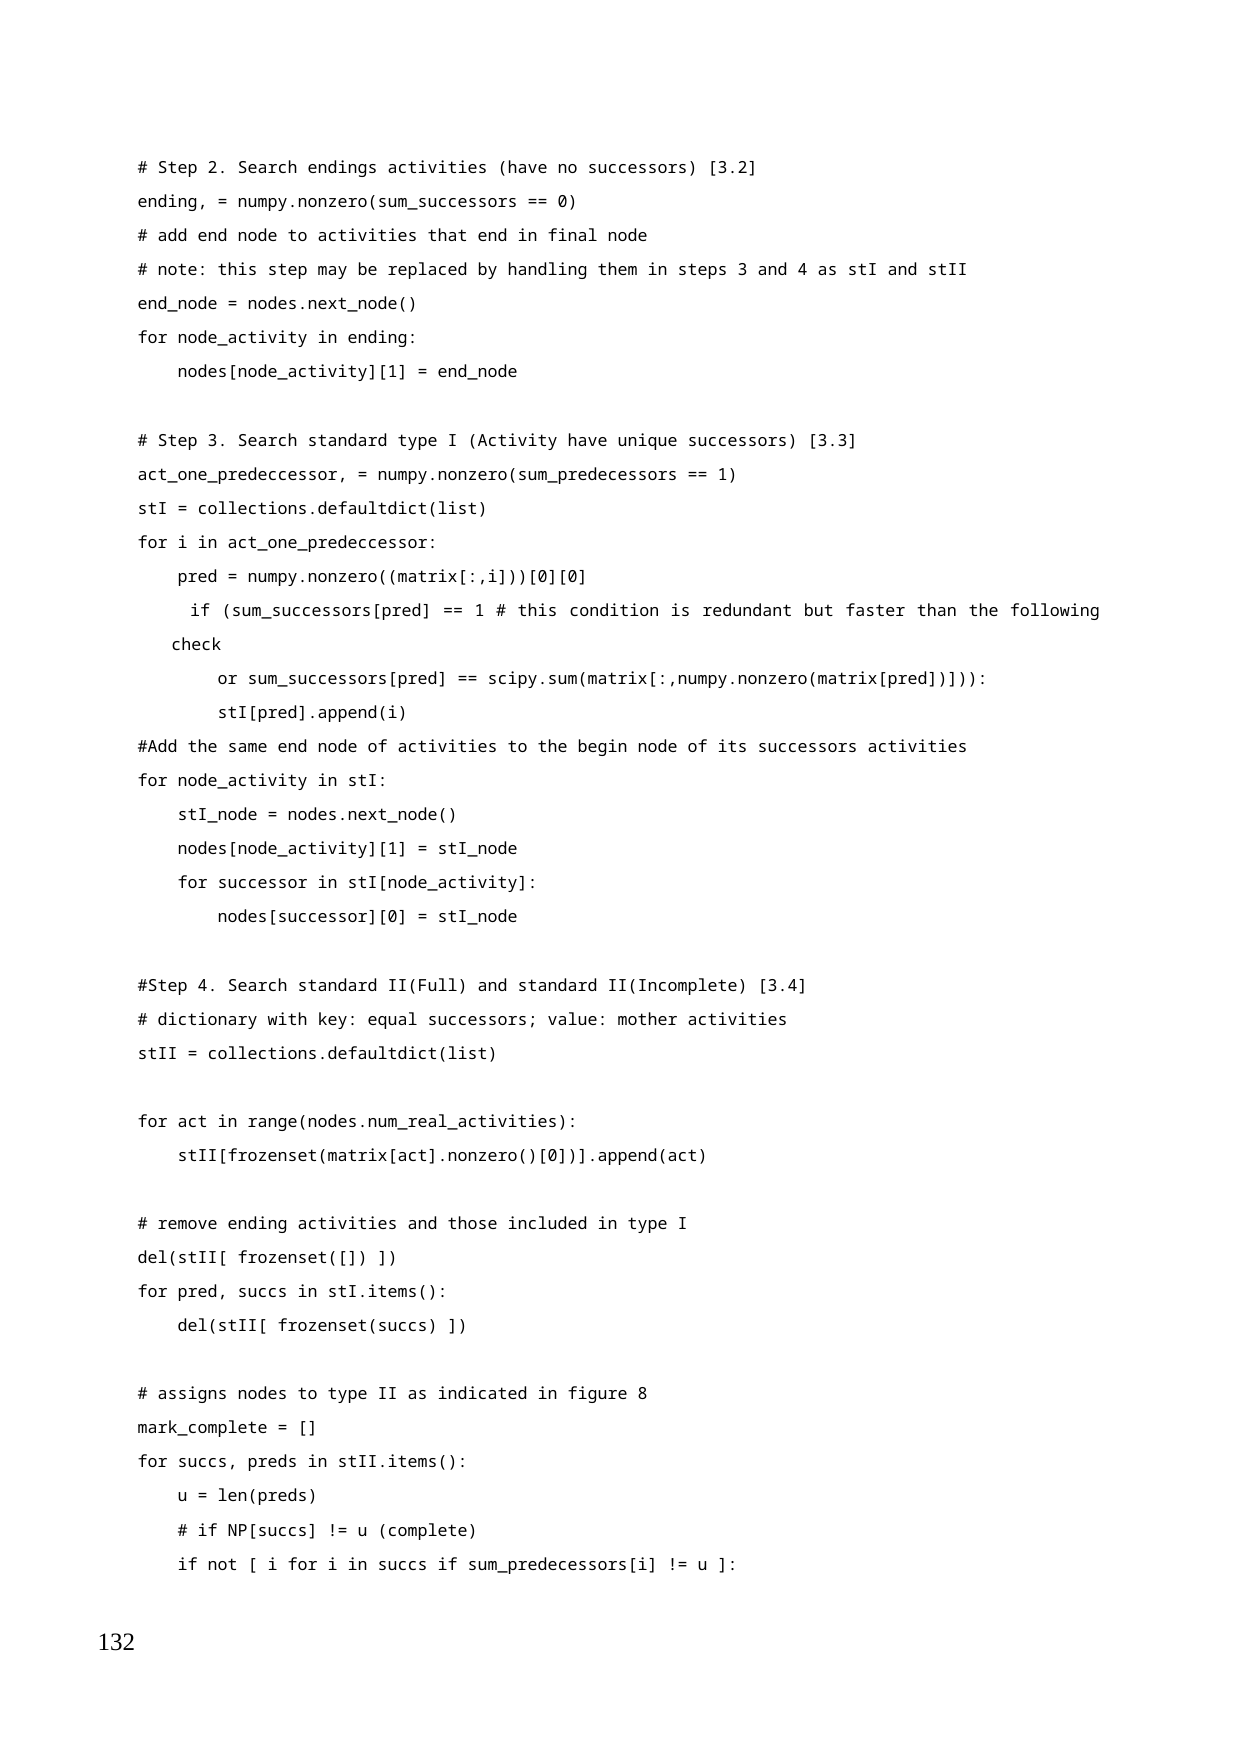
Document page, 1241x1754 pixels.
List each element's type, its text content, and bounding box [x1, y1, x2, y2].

text stII = collections.defaultdict(list) [97, 1041, 1113, 1064]
text if not [ i for i in succs if sum_predecessors[i] != u ]: [97, 1552, 1113, 1575]
text # note: this step may be replaced by handling them in steps 3 and 4 as stI and stII [97, 258, 1113, 281]
text del(stII[ frozenset(succs) ]) [97, 1314, 1113, 1336]
text #Add the same end node of activities to the begin node of its successors activities [97, 735, 1113, 757]
text for node_activity in stI: [97, 769, 1113, 791]
text # assigns nodes to type II as indicated in figure 8 [97, 1382, 1113, 1404]
text stI = collections.defaultdict(list) [97, 496, 1113, 519]
text # if NP[succs] != u (complete) [97, 1518, 1113, 1541]
text nodes[node_activity][1] = end_node [97, 360, 1113, 383]
text for i in act_one_predeccessor: [97, 530, 1113, 553]
text for node_activity in ending: [97, 326, 1113, 349]
text for succs, preds in stII.items(): [97, 1450, 1113, 1473]
text nodes[node_activity][1] = stI_node [97, 837, 1113, 859]
text #Step 4. Search standard II(Full) and standard II(Incomplete) [3.4] [97, 973, 1113, 996]
text # add end node to activities that end in final node [97, 224, 1113, 246]
text stI_node = nodes.next_node() [97, 803, 1113, 826]
text ending, = numpy.nonzero(sum_successors == 0) [97, 190, 1113, 212]
text end_node = nodes.next_node() [97, 292, 1113, 314]
text or sum_successors[pred] == scipy.sum(matrix[:,numpy.nonzero(matrix[pred])])): [97, 667, 1113, 689]
text for act in range(nodes.num_real_activities): [97, 1109, 1113, 1132]
text if (sum_successors[pred] == 1 # this condition is redundant but faster than the following check [97, 598, 1113, 655]
text # Step 3. Search standard type I (Activity have unique successors) [3.3] [97, 428, 1113, 451]
text pred = numpy.nonzero((matrix[:,i]))[0][0] [97, 564, 1113, 587]
text u = len(preds) [97, 1484, 1113, 1507]
text act_one_predeccessor, = numpy.nonzero(sum_predecessors == 1) [97, 462, 1113, 485]
text mark_complete = [] [97, 1416, 1113, 1439]
text # remove ending activities and those included in type I [97, 1212, 1113, 1234]
text for successor in stI[node_activity]: [97, 871, 1113, 894]
text for pred, succs in stI.items(): [97, 1280, 1113, 1302]
text del(stII[ frozenset([]) ]) [97, 1246, 1113, 1268]
text # dictionary with key: equal successors; value: mother activities [97, 1007, 1113, 1030]
text stII[frozenset(matrix[act].nonzero()[0])].append(act) [97, 1143, 1113, 1166]
text stI[pred].append(i) [97, 701, 1113, 723]
text # Step 2. Search endings activities (have no successors) [3.2] [97, 156, 1113, 178]
text nodes[successor][0] = stI_node [97, 905, 1113, 928]
